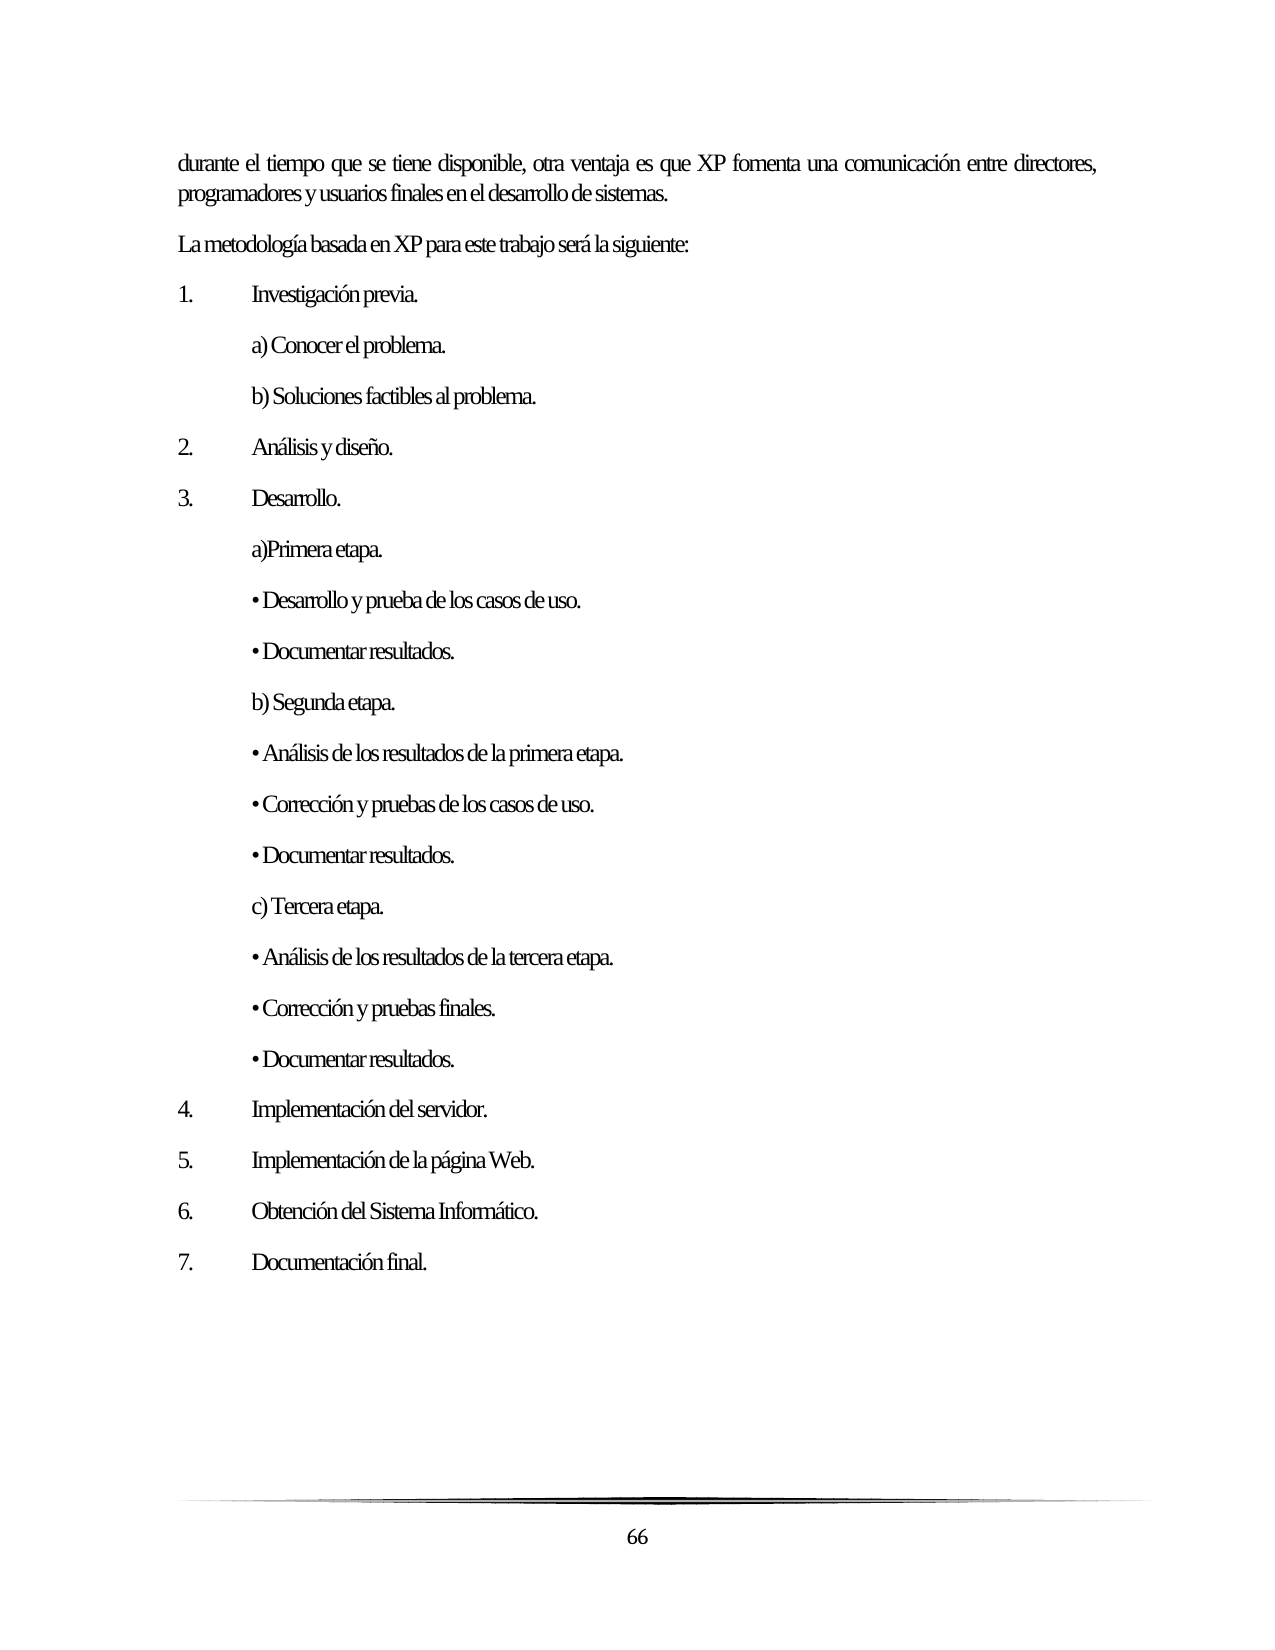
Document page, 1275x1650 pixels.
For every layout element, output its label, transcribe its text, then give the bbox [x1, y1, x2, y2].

text La metodología basada en XP para este trabajo será la siguiente: [177, 229, 1098, 257]
text • Documentar resultados. [177, 1044, 1098, 1072]
text a)Primera etapa. [177, 534, 1098, 563]
text 1. Investigación previa. [177, 279, 1098, 308]
text 5. Implementación de la página Web. [177, 1146, 1098, 1174]
text • Desarrollo y prueba de los casos de uso. [177, 585, 1098, 614]
text • Documentar resultados. [177, 840, 1098, 869]
text b) Soluciones factibles al problema. [177, 381, 1098, 410]
text 7. Documentación final. [177, 1247, 1098, 1276]
picture [177, 1497, 1153, 1505]
text 6. Obtención del Sistema Informático. [177, 1196, 1098, 1225]
text b) Segunda etapa. [177, 687, 1098, 716]
text 4. Implementación del servidor. [177, 1094, 1098, 1123]
text 2. Análisis y diseño. [177, 432, 1098, 461]
text durante el tiempo que se tiene disponible, otra ventaja es que XP fomenta una comunicación entre directores, programadores y usuarios finales en el desarrollo de sistemas. [177, 148, 1098, 206]
text • Análisis de los resultados de la tercera etapa. [177, 942, 1098, 971]
text • Corrección y pruebas de los casos de uso. [177, 789, 1098, 818]
text • Corrección y pruebas finales. [177, 993, 1098, 1021]
text a) Conocer el problema. [177, 331, 1098, 359]
text • Análisis de los resultados de la primera etapa. [177, 738, 1098, 767]
text c) Tercera etapa. [177, 891, 1098, 919]
text • Documentar resultados. [177, 636, 1098, 665]
text 3. Desarrollo. [177, 483, 1098, 512]
